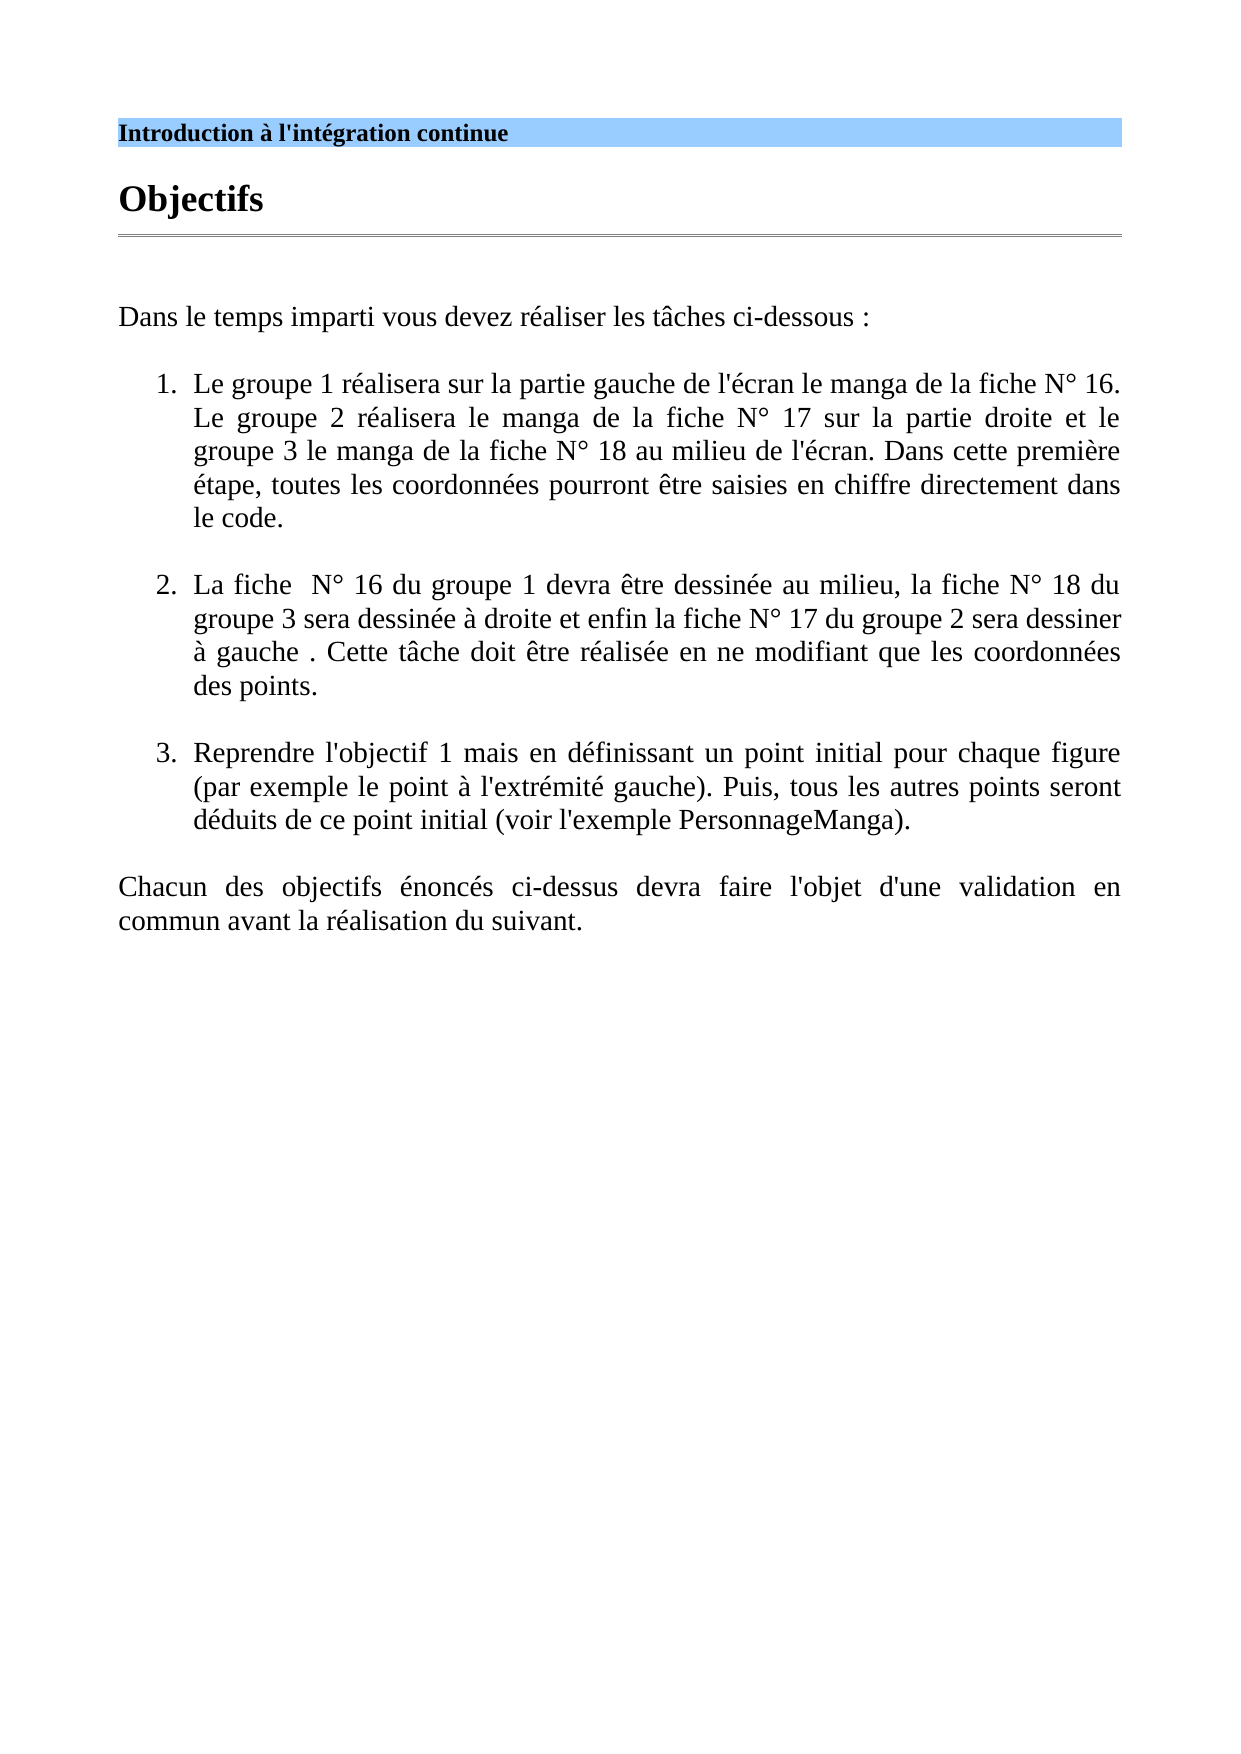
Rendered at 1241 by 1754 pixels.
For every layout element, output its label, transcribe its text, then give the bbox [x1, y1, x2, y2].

list Le groupe 1 réalisera sur la partie gauche de l'écran le manga de la fiche N° 16. Le groupe 2 réalisera le manga de la fiche N° 17 sur la partie droite et le groupe 3 le manga de la fiche N° 18 au milieu de l'écran. Dans cette première étape, toutes les coordonnées pourront être saisies en chiffre directement dans le code. [156, 366, 1122, 534]
text Chacun des objectifs énoncés ci-dessus devra faire l'objet d'une validation en commun avant la réalisation du suivant. [118, 869, 1122, 936]
text Dans le temps imparti vous devez réaliser les tâches ci-dessous : [118, 299, 1122, 333]
text Objectifs [118, 176, 1122, 219]
list La fiche N° 16 du groupe 1 devra être dessinée au milieu, la fiche N° 18 du groupe 3 sera dessinée à droite et enfin la fiche N° 17 du groupe 2 sera dessiner à gauche . Cette tâche doit être réalisée en ne modifiant que les coordonnées des points. [156, 567, 1122, 702]
list Reprendre l'objectif 1 mais en définissant un point initial pour chaque figure (par exemple le point à l'extrémité gauche). Puis, tous les autres points seront déduits de ce point initial (voir l'exemple PersonnageManga). [156, 735, 1122, 836]
